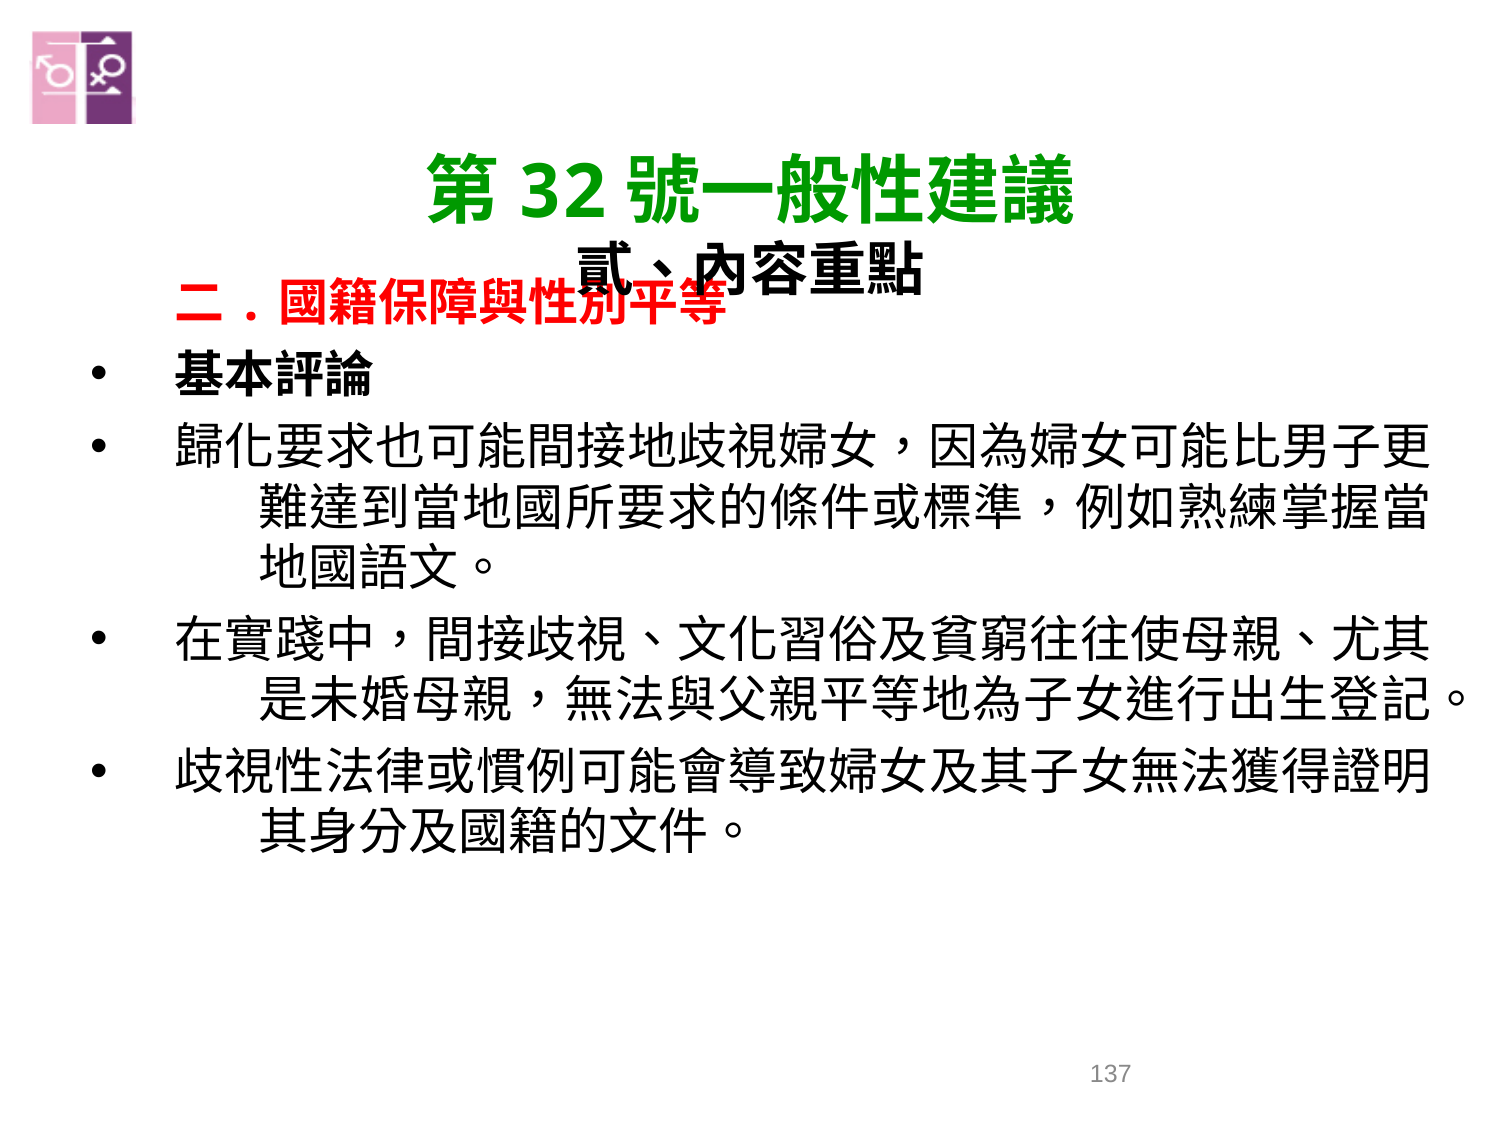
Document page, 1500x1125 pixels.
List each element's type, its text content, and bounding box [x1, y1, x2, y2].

list 二.國籍保障與性別平等 基本評論 歸化要求也可能間接地歧視婦女，因為婦女可能比男子更難達到當地國所要求的條件或標準，例如熟練掌握當地國語文。 在實踐中，間接歧視、文化習俗及貧窮往往使母親、尤其是未婚母親，無法與父親平等地為子女進行出生登記。 歧視性法律或慣例可能會導致婦女及其子女無法獲得證明其身分及國籍的文件。 [75, 262, 1447, 1000]
title 第32號一般性建議 貳、內容重點 [75, 45, 1426, 233]
text_box 137 [1074, 1042, 1426, 1103]
